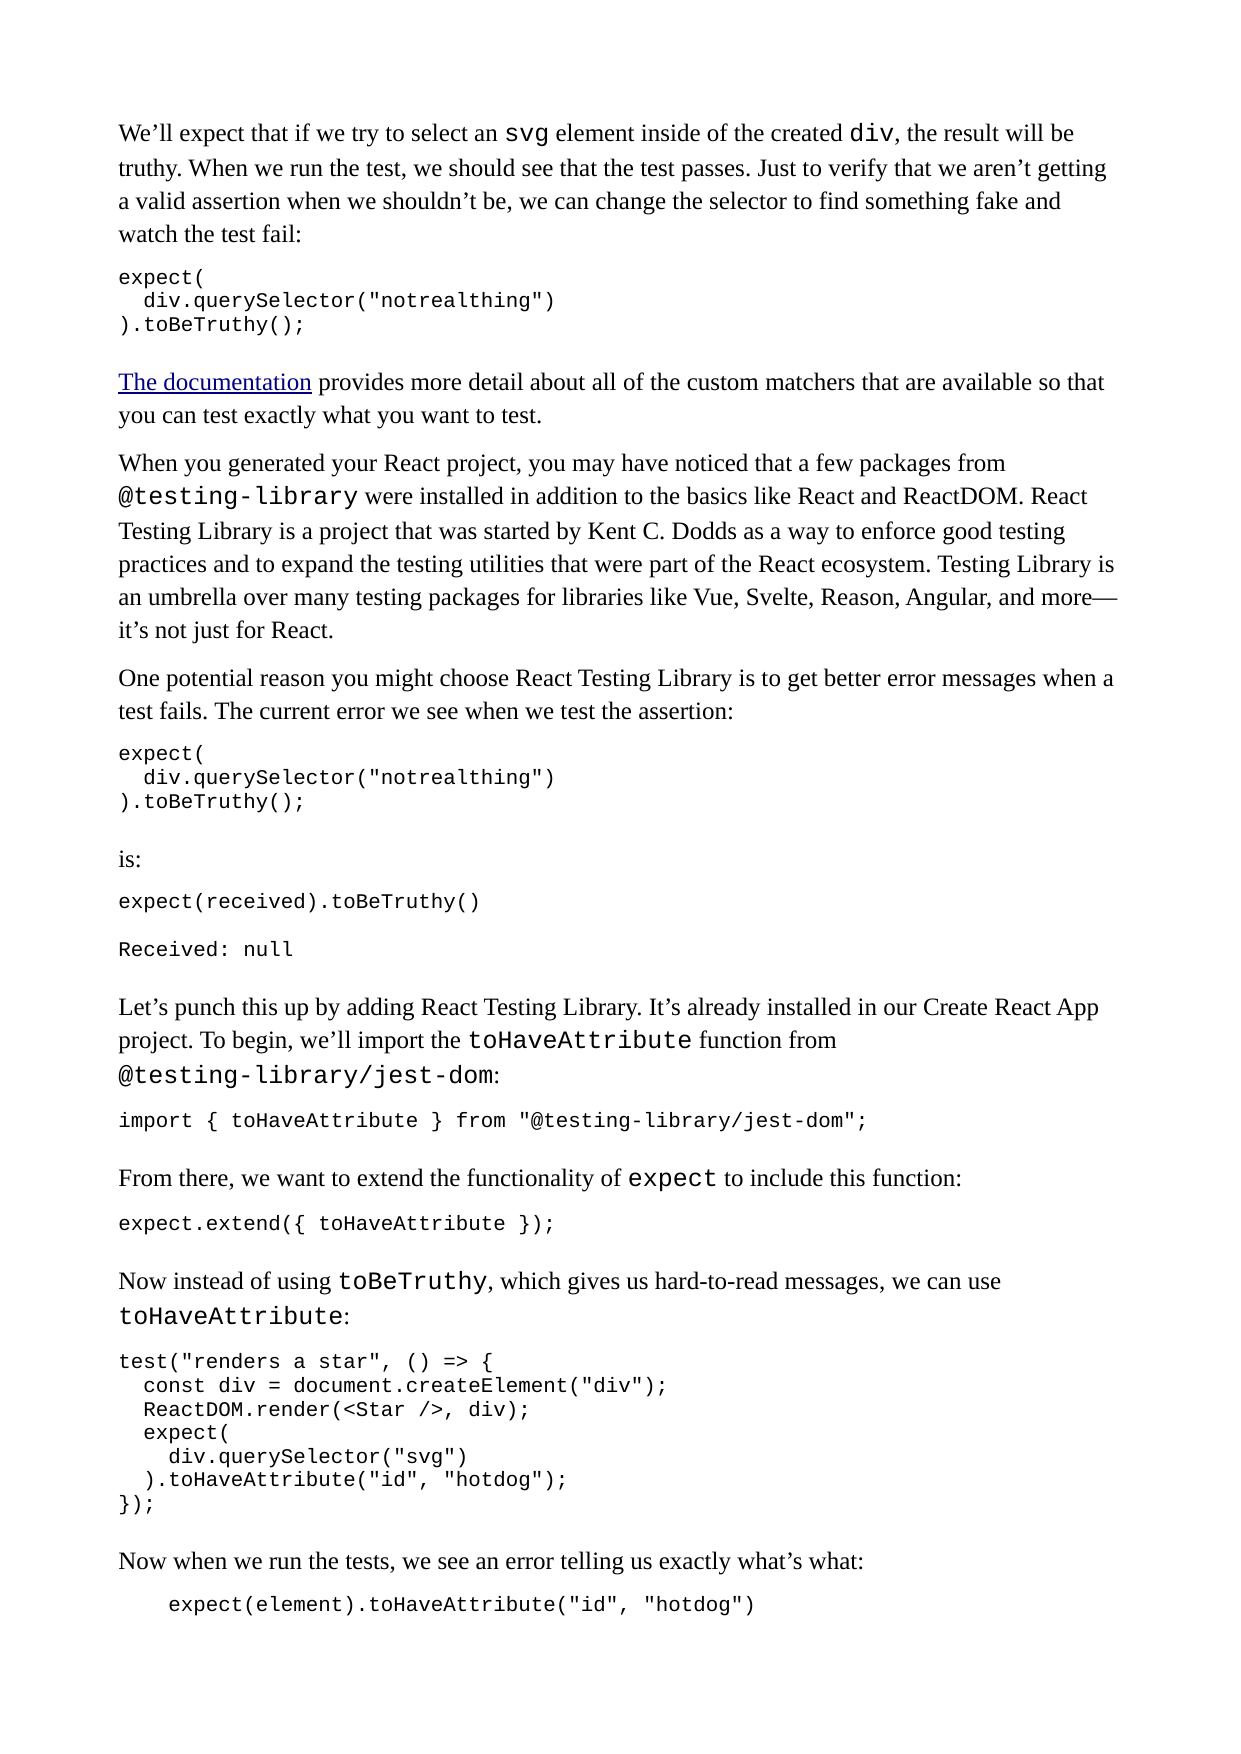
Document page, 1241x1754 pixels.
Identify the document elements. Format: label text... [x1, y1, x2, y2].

text We’ll expect that if we try to select an svg element inside of the created div, the result will be truthy. When we run the test, we should see that the test passes. Just to verify that we aren’t getting a valid assertion when we shouldn’t be, we can change the selector to find something fake and watch the test fail: [118, 118, 1122, 248]
text div.querySelector("notrealthing") [118, 291, 1122, 314]
text expect( [118, 267, 1122, 291]
text Now when we run the tests, we see an error telling us exactly what’s what: [118, 1546, 1122, 1575]
text ).toHaveAttribute("id", "hotdog"); [118, 1469, 1122, 1493]
text Let’s punch this up by adding React Testing Library. It’s already installed in our Create React App project. To begin, we’ll import the toHaveAttribute function from @testing-library/jest-dom: [118, 992, 1122, 1091]
text import { toHaveAttribute } from "@testing-library/jest-dom"; [118, 1110, 1122, 1133]
text expect(element).toHaveAttribute("id", "hotdog") [118, 1594, 1122, 1617]
text ).toBeTruthy(); [118, 314, 1122, 338]
text Now instead of using toBeTruthy, which gives us hard-to-read messages, we can use toHaveAttribute: [118, 1266, 1122, 1332]
text From there, we want to extend the functionality of expect to include this function: [118, 1163, 1122, 1194]
text The documentation provides more detail about all of the custom matchers that are available so that you can test exactly what you want to test. [118, 367, 1122, 429]
text expect.extend({ toHaveAttribute }); [118, 1213, 1122, 1237]
text One potential reason you might choose React Testing Library is to get better error messages when a test fails. The current error we see when we test the assertion: [118, 663, 1122, 724]
text ).toBeTruthy(); [118, 791, 1122, 814]
text Received: null [118, 939, 1122, 962]
text expect( [118, 1422, 1122, 1446]
text }); [118, 1493, 1122, 1517]
text ReactDOM.render(<Star />, div); [118, 1398, 1122, 1422]
text When you generated your React project, you may have noticed that a few packages from @testing-library were installed in addition to the basics like React and ReactDOM. React Testing Library is a project that was started by Kent C. Dodds as a way to enforce good testing practices and to expand the testing utilities that were part of the React ecosystem. Testing Library is an umbrella over many testing packages for libraries like Vue, Svelte, Reason, Angular, and more—it’s not just for React. [118, 448, 1122, 644]
text test("renders a star", () => { [118, 1351, 1122, 1375]
text expect( [118, 743, 1122, 767]
text const div = document.createElement("div"); [118, 1375, 1122, 1398]
text div.querySelector("svg") [118, 1446, 1122, 1469]
text is: [118, 844, 1122, 872]
text div.querySelector("notrealthing") [118, 767, 1122, 791]
text expect(received).toBeTruthy() [118, 891, 1122, 915]
